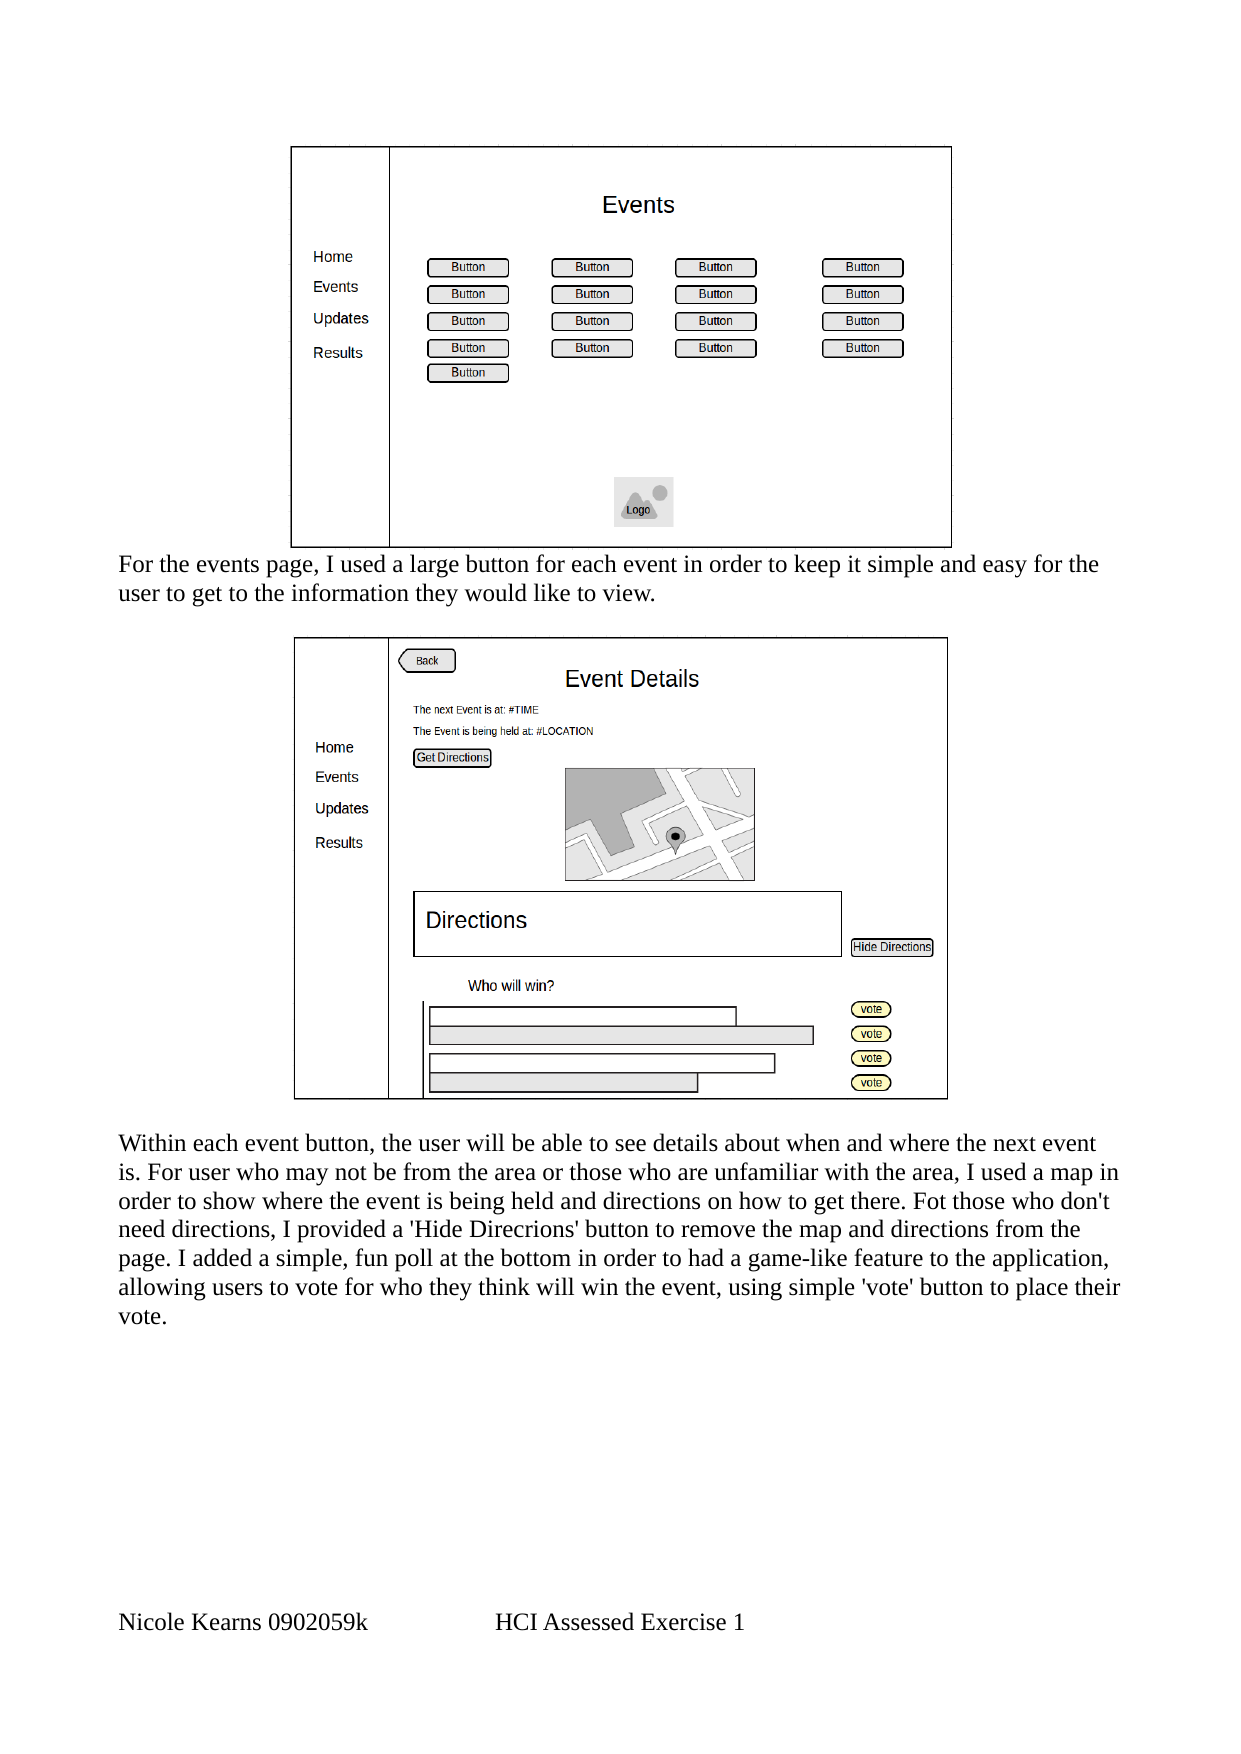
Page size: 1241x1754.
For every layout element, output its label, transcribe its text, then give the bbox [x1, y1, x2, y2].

text For the events page, I used a large button for each event in order to keep it simple and easy for the user to get to the information they would like to view. [118, 118, 1122, 607]
text Within each event button, the user will be able to see details about when and where the next event is. For user who may not be from the area or those who are unfamiliar with the area, I used a map in order to show where the event is being held and directions on how to get there. Fot those who don't need directions, I provided a 'Hide Direcrions' button to remove the map and directions from the page. I added a simple, fun poll at the bottom in order to had a game-like feature to the application, allowing users to vote for who they think will win the event, using simple 'vote' button to place their vote. [118, 1128, 1122, 1329]
picture [288, 144, 954, 550]
picture [292, 635, 948, 1100]
